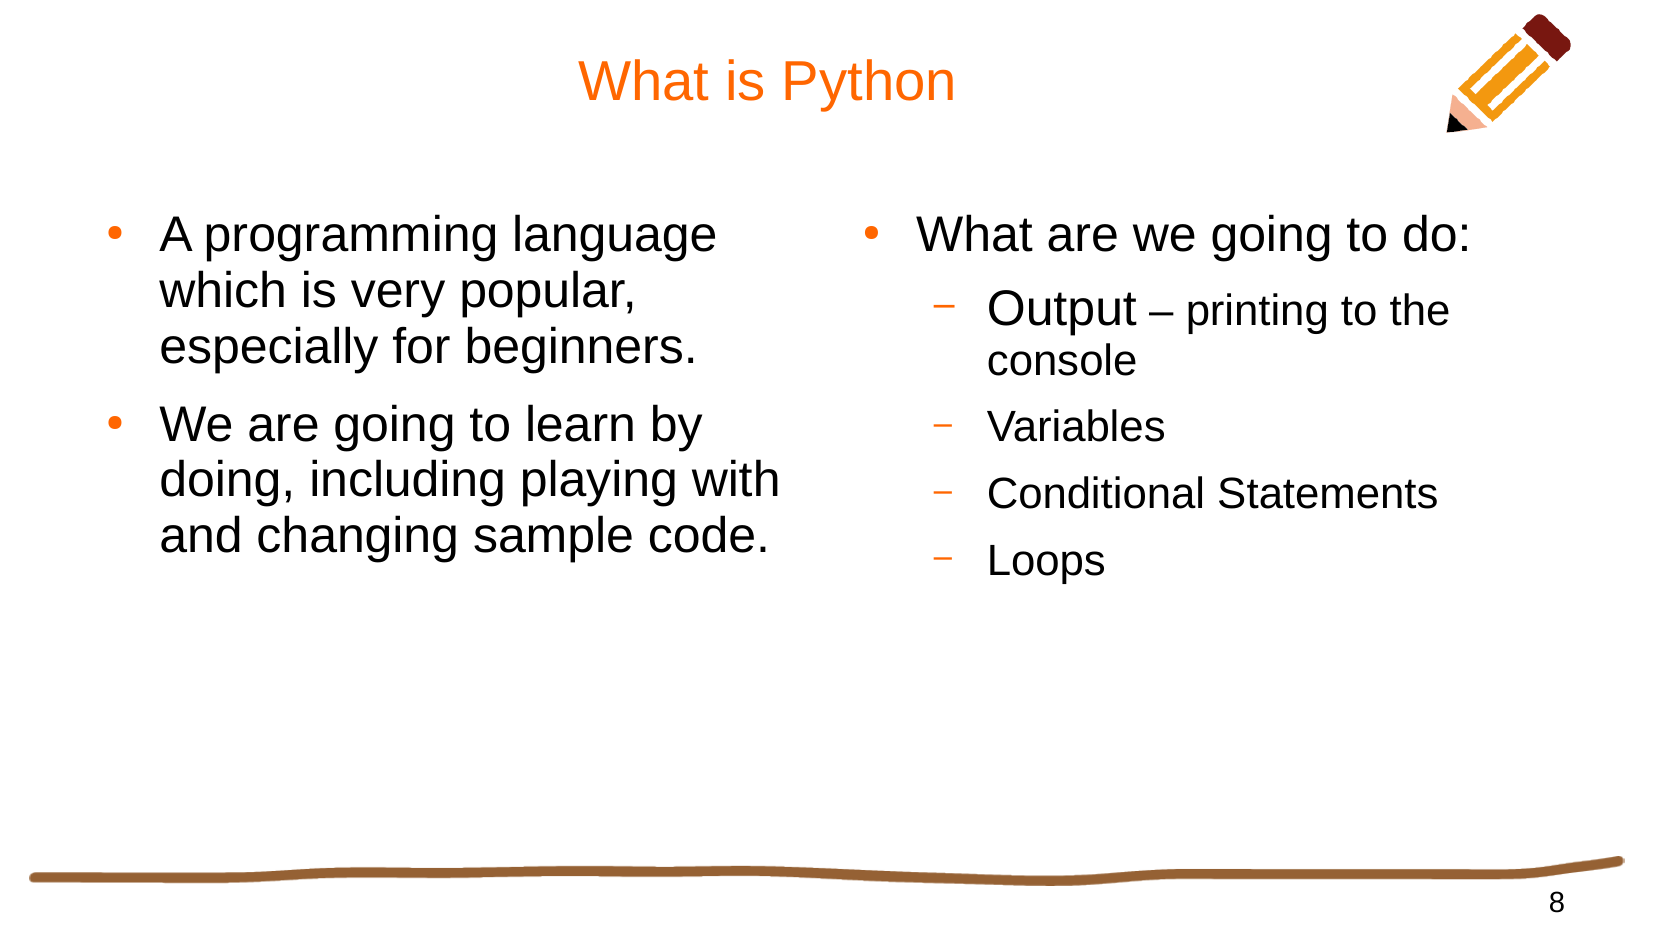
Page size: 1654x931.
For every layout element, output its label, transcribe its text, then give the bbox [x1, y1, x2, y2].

list What are we going to do: Output – printing to the console Variables Conditional Statements Loops [845, 206, 1566, 857]
picture [29, 856, 1625, 886]
title What is Python [88, 29, 1447, 133]
list A programming language which is very popular, especially for beginners. We are going to learn by doing, including playing with and changing sample code. [88, 206, 809, 857]
picture [1446, 14, 1571, 133]
